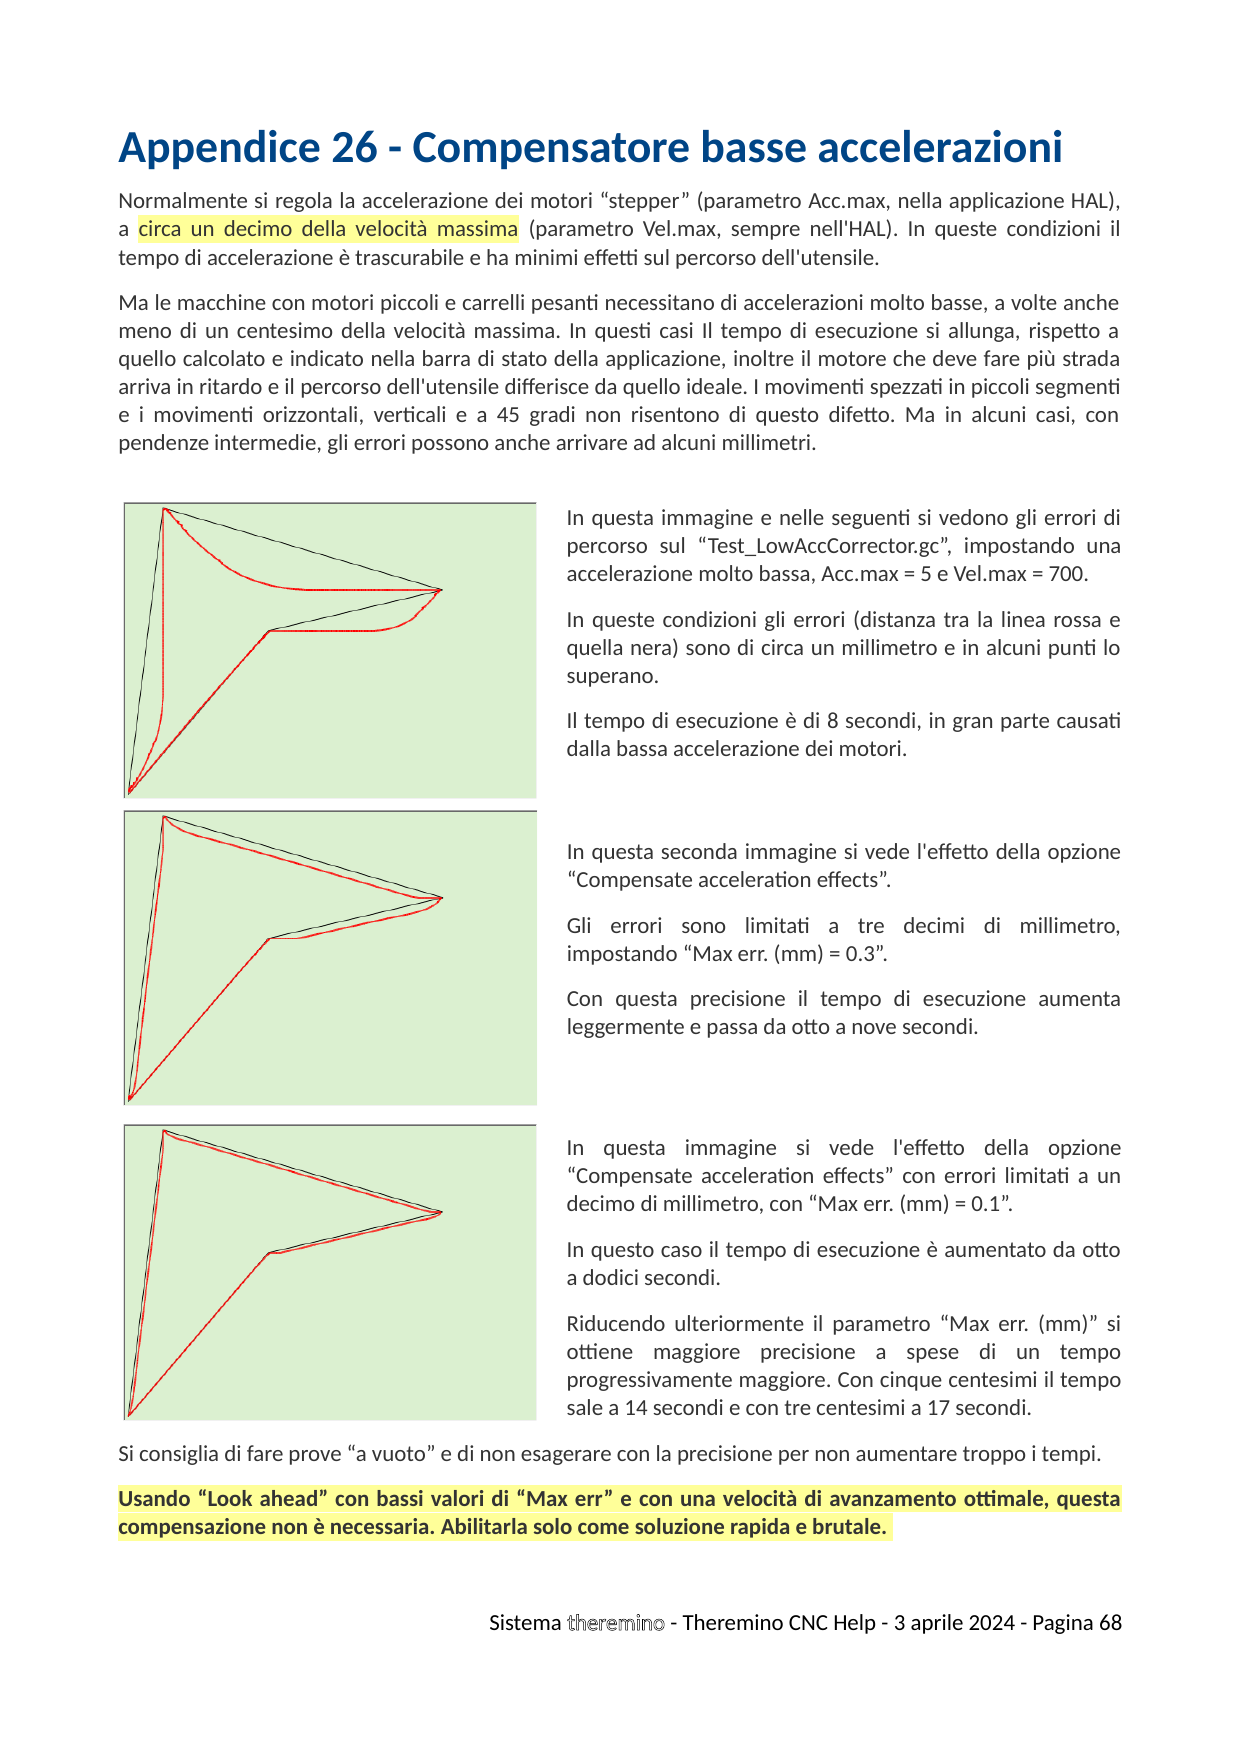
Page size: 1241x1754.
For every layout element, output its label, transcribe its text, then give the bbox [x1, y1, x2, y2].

text Ma le macchine con motori piccoli e carrelli pesanti necessitano di accelerazioni molto basse, a volte anche meno di un centesimo della velocità massima. In questi casi Il tempo di esecuzione si allunga, rispetto a quello calcolato e indicato nella barra di stato della applicazione, inoltre il motore che deve fare più strada arriva in ritardo e il percorso dell'utensile differisce da quello ideale. I movimenti spezzati in piccoli segmenti e i movimenti orizzontali, verticali e a 45 gradi non risentono di questo difetto. Ma in alcuni casi, con pendenze intermedie, gli errori possono anche arrivare ad alcuni millimetri. [118, 288, 1122, 485]
text Si consiglia di fare prove “a vuoto” e di non esagerare con la precisione per non aumentare troppo i tempi. [118, 1439, 1122, 1467]
text In questo caso il tempo di esecuzione è aumentato da otto a dodici secondi. [537, 1235, 1122, 1291]
picture [123, 810, 538, 1106]
text In questa seconda immagine si vede l'effetto della opzione “Compensate acceleration effects”. [118, 809, 1122, 893]
text Normalmente si regola la accelerazione dei motori “stepper” (parametro Acc.max, nella applicazione HAL), a circa un decimo della velocità massima (parametro Vel.max, sempre nell'HAL). In queste condizioni il tempo di accelerazione è trascurabile e ha minimi effetti sul percorso dell'utensile. [118, 187, 1122, 271]
text In questa immagine si vede l'effetto della opzione “Compensate acceleration effects” con errori limitati a un decimo di millimetro, con “Max err. (mm) = 0.1”. [537, 1133, 1122, 1217]
text Il tempo di esecuzione è di 8 secondi, in gran parte causati dalla bassa accelerazione dei motori. [537, 706, 1122, 791]
text Riducendo ulteriormente il parametro “Max err. (mm)” si ottiene maggiore precisione a spese di un tempo progressivamente maggiore. Con cinque centesimi il tempo sale a 14 secondi e con tre centesimi a 17 secondi. [537, 1309, 1122, 1421]
subtitle Appendice 26 - Compensatore basse accelerazioni [118, 118, 1122, 174]
text In questa immagine e nelle seguenti si vedono gli errori di percorso sul “Test_LowAccCorrector.gc”, impostando una accelerazione molto bassa, Acc.max = 5 e Vel.max = 700. [537, 503, 1122, 587]
text In queste condizioni gli errori (distanza tra la linea rossa e quella nera) sono di circa un millimetro e in alcuni punti lo superano. [537, 605, 1122, 689]
text Gli errori sono limitati a tre decimi di millimetro, impostando “Max err. (mm) = 0.3”. [538, 911, 1122, 967]
picture [123, 502, 537, 799]
picture [123, 1124, 537, 1421]
text Con questa precisione il tempo di esecuzione aumenta leggermente e passa da otto a nove secondi. [538, 984, 1122, 1069]
text Usando “Look ahead” con bassi valori di “Max err” e con una velocità di avanzamento ottimale, questa compensazione non è necessaria. Abilitarla solo come soluzione rapida e brutale. [118, 1484, 1122, 1541]
